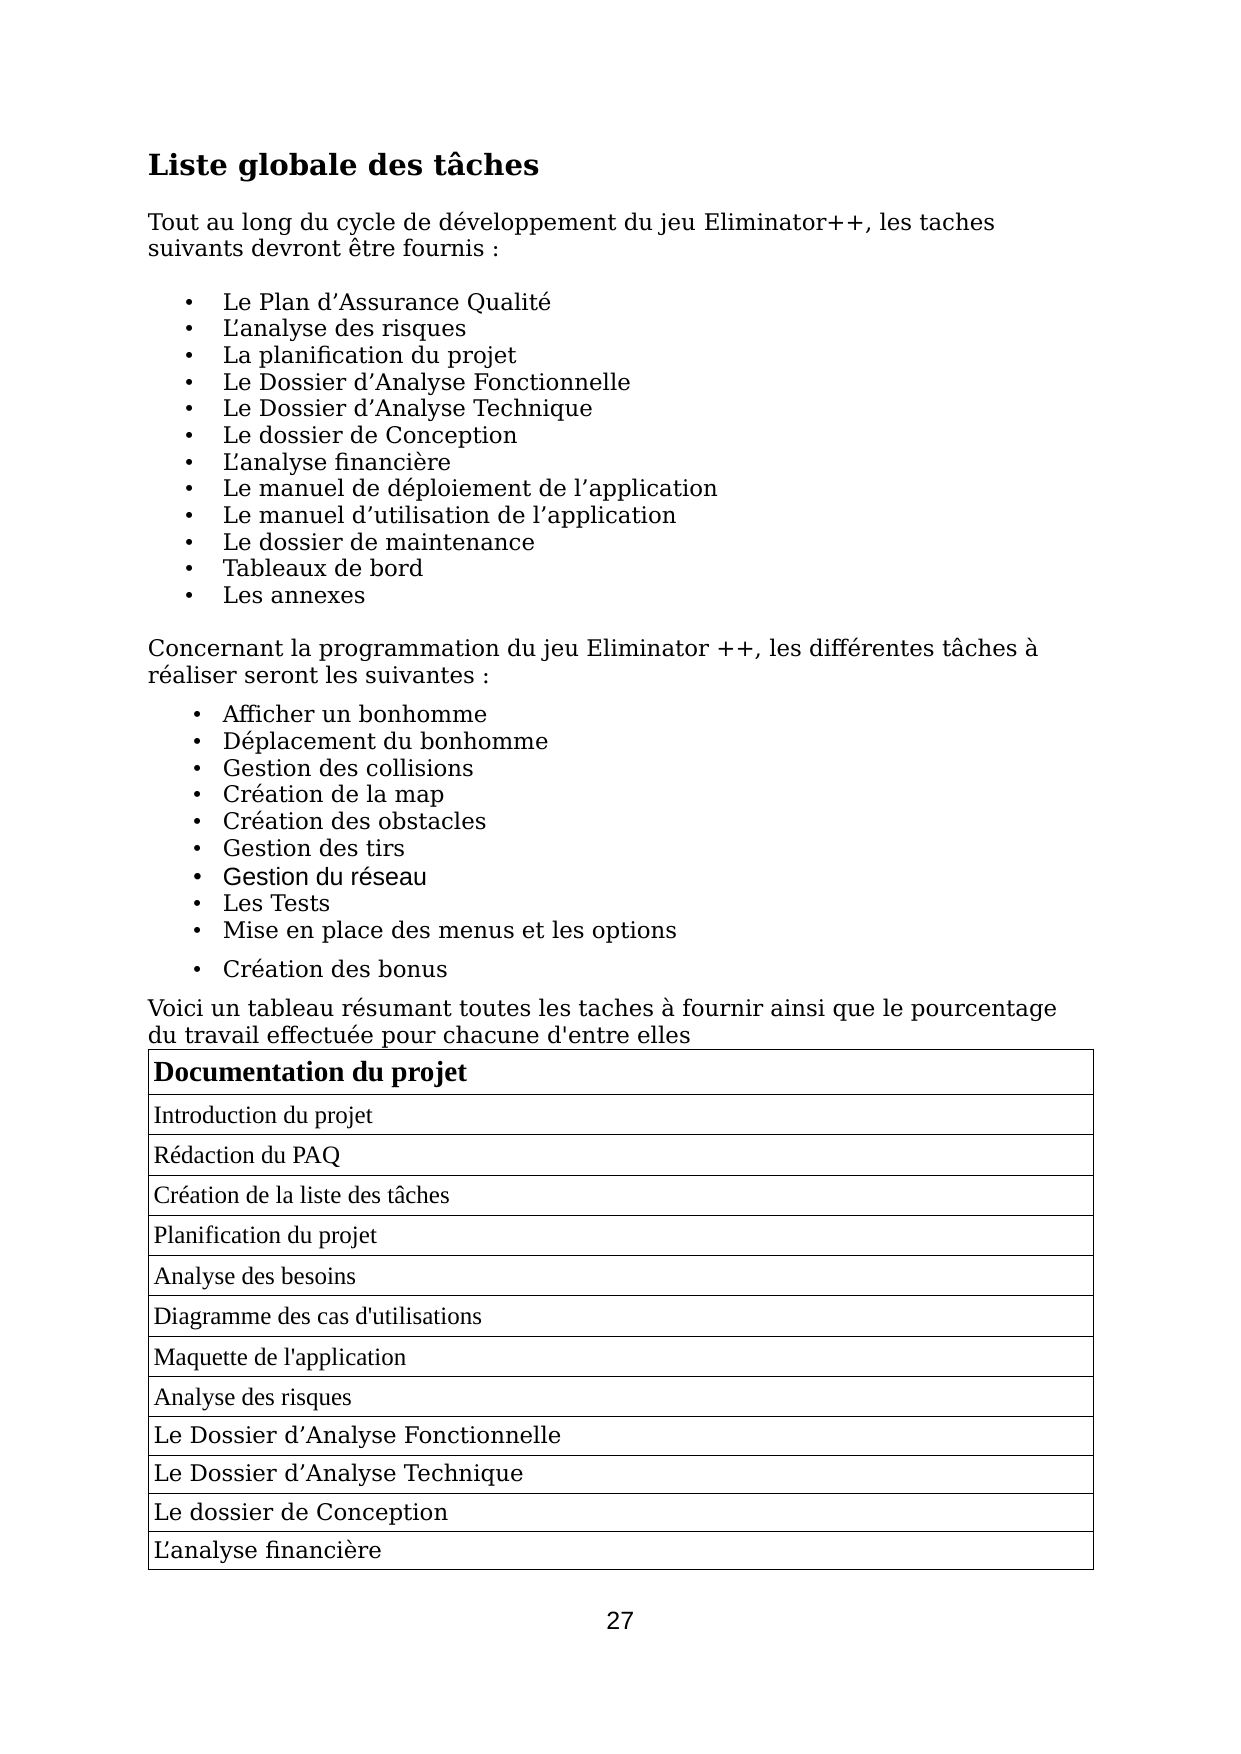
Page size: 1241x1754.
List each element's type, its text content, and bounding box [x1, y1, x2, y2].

list Le Dossier d’Analyse Fonctionnelle [185, 369, 1093, 396]
table_cell Maquette de l'application [149, 1337, 1093, 1376]
list L’analyse financière [185, 449, 1093, 476]
table_cell Rédaction du PAQ [149, 1135, 1093, 1174]
table_cell Analyse des risques [149, 1377, 1093, 1416]
table_cell Le dossier de Conception [149, 1494, 1093, 1531]
table_cell Création de la liste des tâches [149, 1176, 1093, 1215]
list Le manuel d’utilisation de l’application [185, 502, 1093, 529]
table_cell Analyse des besoins [149, 1256, 1093, 1295]
list L’analyse des risques [185, 316, 1093, 342]
text Tout au long du cycle de développement du jeu Eliminator++, les taches suivants devront être fournis : [148, 209, 1093, 262]
list Le Dossier d’Analyse Technique [185, 396, 1093, 422]
list Mise en place des menus et les options [193, 917, 1093, 944]
list Les Tests [193, 890, 1093, 917]
list Création de la map [193, 781, 1093, 808]
list Le dossier de Conception [185, 422, 1093, 449]
list Afficher un bonhomme [193, 701, 1093, 728]
list Le manuel de déploiement de l’application [185, 476, 1093, 502]
table_cell L’analyse financière [149, 1532, 1093, 1569]
text Voici un tableau résumant toutes les taches à fournir ainsi que le pourcentage du travail effectuée pour chacune d'entre elles [148, 995, 1093, 1049]
list Tableaux de bord [185, 556, 1093, 582]
list Les annexes [185, 582, 1093, 609]
text Concernant la programmation du jeu Eliminator ++, les différentes tâches à réaliser seront les suivantes : [148, 636, 1093, 689]
list Le Plan d’Assurance Qualité [185, 289, 1093, 316]
list Le dossier de maintenance [185, 529, 1093, 556]
list Création des bonus [193, 956, 1093, 983]
list Gestion des collisions [193, 755, 1093, 781]
table_header Introduction du projet [149, 1095, 1093, 1134]
table_cell Diagramme des cas d'utilisations [149, 1296, 1093, 1336]
text Liste globale des tâches [148, 148, 1093, 182]
list Déplacement du bonhomme [193, 728, 1093, 755]
list Gestion du réseau [193, 861, 1093, 890]
table_cell Planification du projet [149, 1216, 1093, 1255]
list Création des obstacles [193, 808, 1093, 835]
table_cell Le Dossier d’Analyse Technique [149, 1456, 1093, 1493]
table_cell Le Dossier d’Analyse Fonctionnelle [149, 1417, 1093, 1454]
list Gestion des tirs [193, 835, 1093, 861]
list La planification du projet [185, 342, 1093, 369]
table_header Documentation du projet [149, 1050, 1093, 1094]
